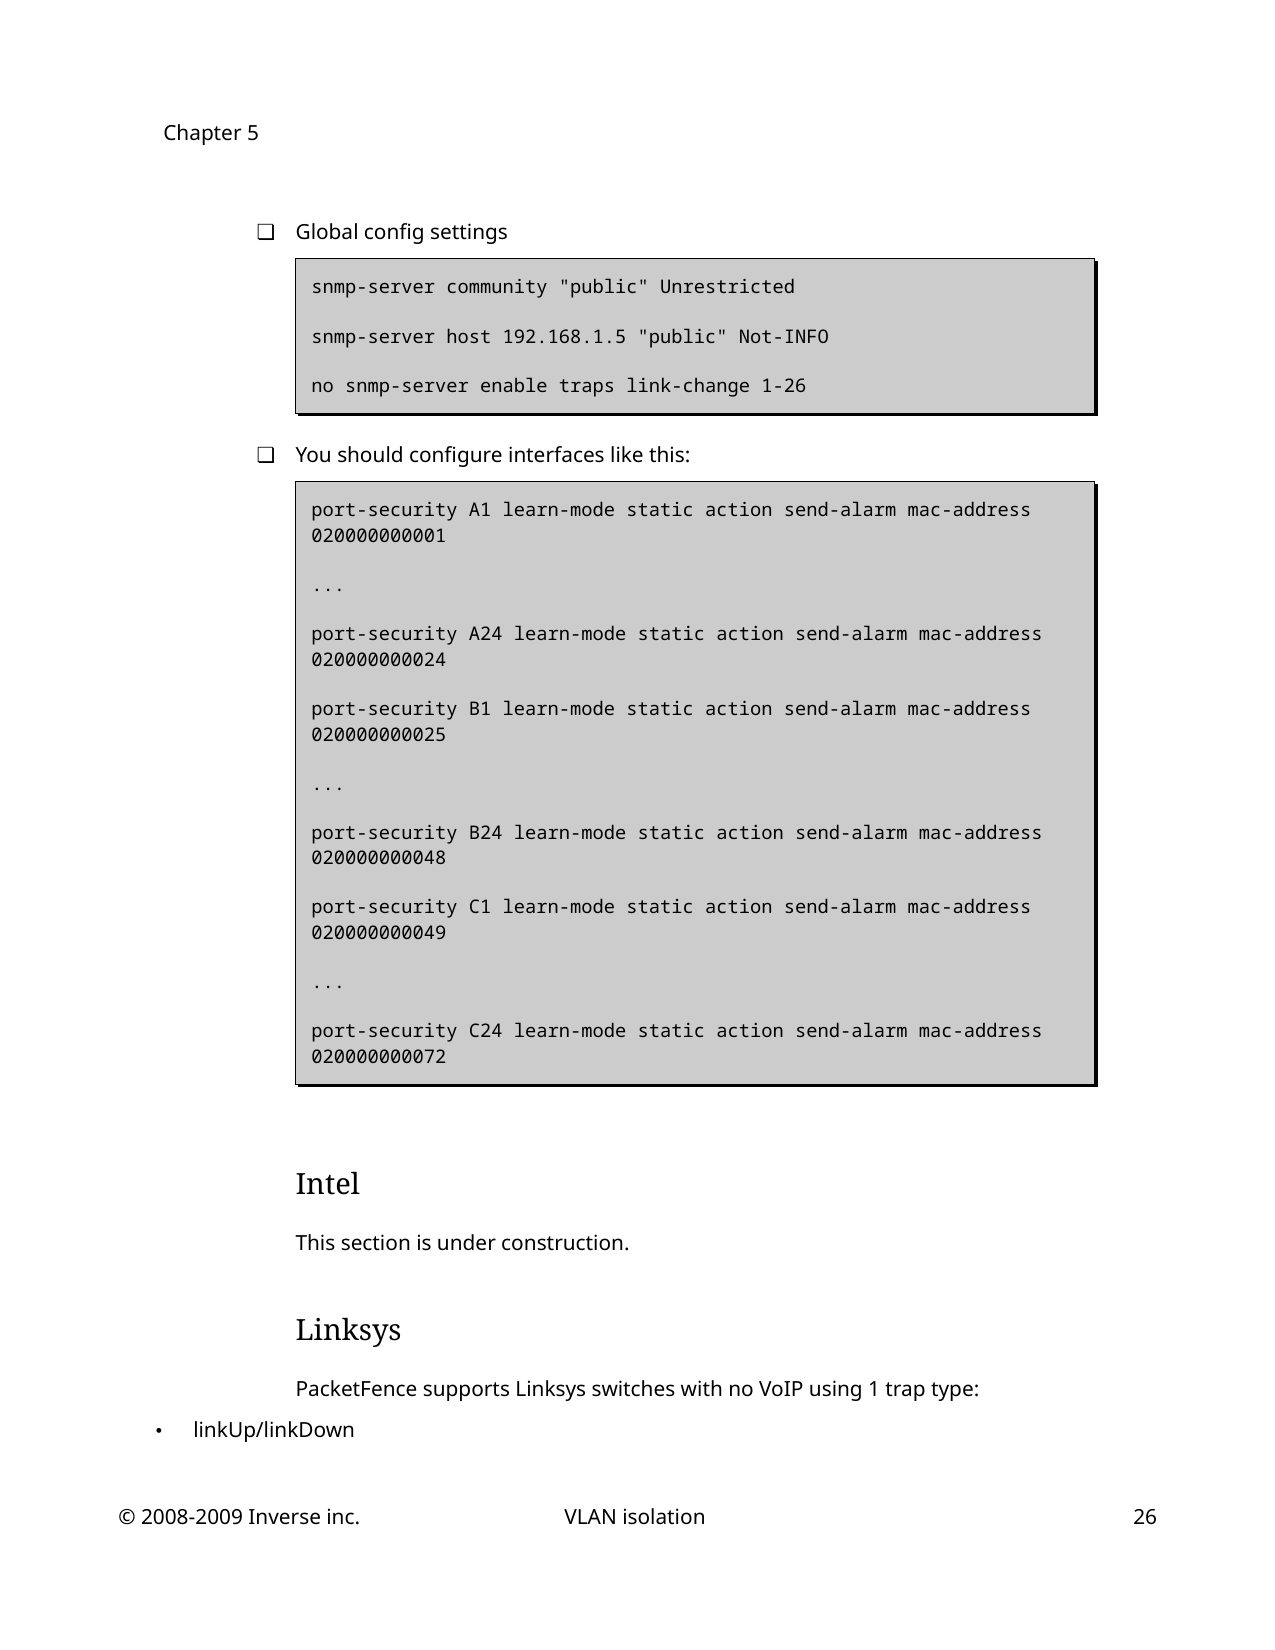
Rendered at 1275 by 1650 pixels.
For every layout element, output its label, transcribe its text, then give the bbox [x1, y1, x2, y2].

text This section is under construction. [295, 1228, 1157, 1256]
list ❏ You should configure interfaces like this: [256, 440, 1157, 468]
list linkUp/linkDown [156, 1415, 1157, 1443]
text PacketFence supports Linksys switches with no VoIP using 1 trap type: [295, 1374, 1157, 1402]
text port-security B24 learn-mode static action send-alarm mac-address 020000000048 [296, 803, 1094, 870]
text port-security C1 learn-mode static action send-alarm mac-address 020000000049 [296, 878, 1094, 945]
list ❏ Global config settings [256, 217, 1157, 245]
subtitle Intel [295, 1163, 1157, 1203]
text port-security A24 learn-mode static action send-alarm mac-address 020000000024 [296, 605, 1094, 672]
text ... [296, 556, 1094, 597]
text port-security A1 learn-mode static action send-alarm mac-address 020000000001 [296, 482, 1094, 548]
subtitle Linksys [295, 1309, 1157, 1349]
text ... [296, 754, 1094, 796]
text no snmp-server enable traps link-change 1-26 [296, 356, 1094, 413]
text port-security B1 learn-mode static action send-alarm mac-address 020000000025 [296, 679, 1094, 746]
text ... [296, 953, 1094, 994]
text port-security C24 learn-mode static action send-alarm mac-address 020000000072 [296, 1002, 1094, 1084]
text snmp-server community "public" Unrestricted [296, 259, 1094, 299]
text snmp-server host 192.168.1.5 "public" Not-INFO [296, 307, 1094, 348]
